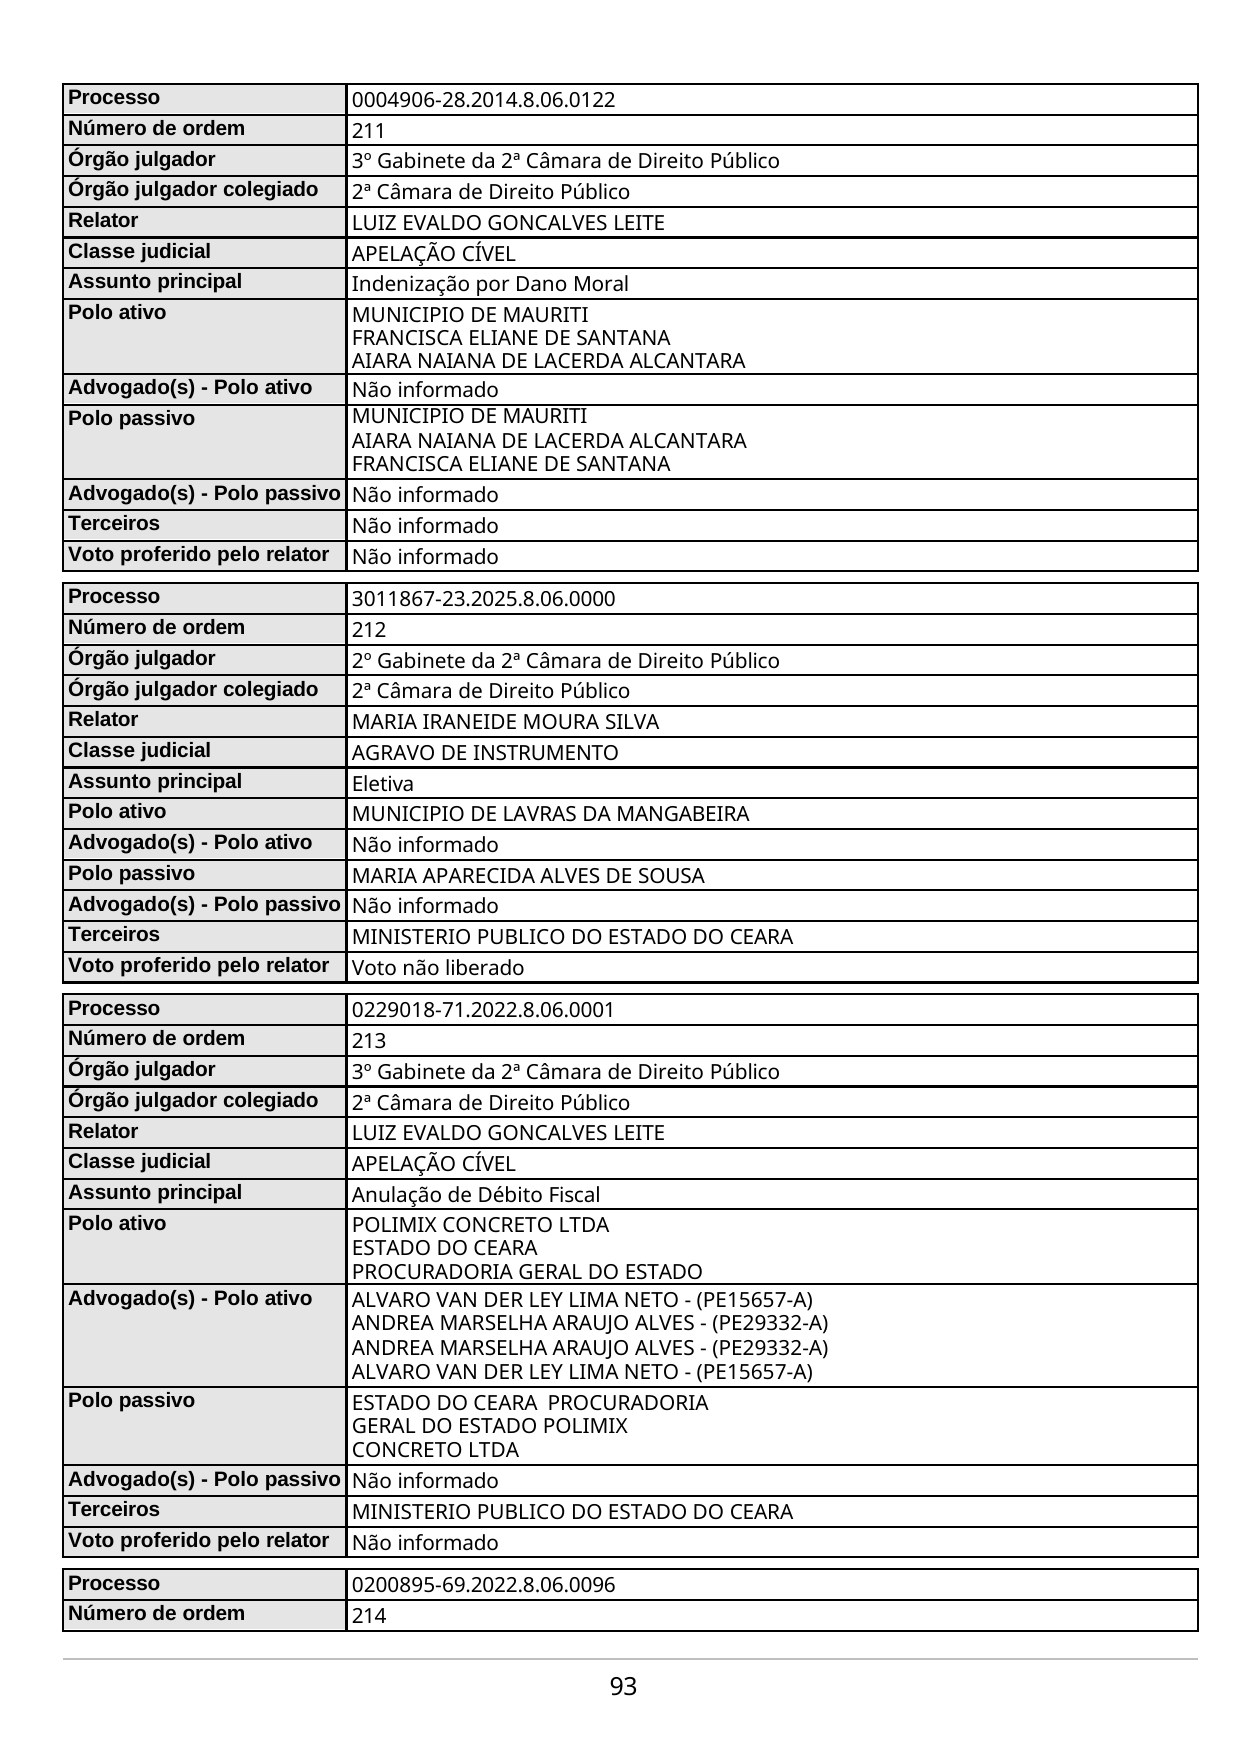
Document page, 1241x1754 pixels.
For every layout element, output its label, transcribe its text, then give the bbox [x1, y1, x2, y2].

table_cell 2ª Câmara de Direito Público [348, 177, 1197, 206]
table_cell Polo ativo [64, 1210, 345, 1283]
table_cell Assunto principal [64, 269, 345, 298]
table_cell Terceiros [64, 1497, 345, 1526]
table_cell 2ª Câmara de Direito Público [348, 676, 1197, 705]
table_cell Voto proferido pelo relator [64, 542, 345, 570]
table_cell Número de ordem [64, 116, 345, 144]
table_cell 3º Gabinete da 2ª Câmara de Direito Público [348, 146, 1197, 175]
table_cell Não informado [348, 375, 1197, 403]
table_cell Não informado [348, 1528, 1197, 1556]
table_cell Classe judicial [64, 1149, 345, 1178]
table_cell Relator [64, 707, 345, 736]
table_cell Número de ordem [64, 615, 345, 643]
table_header 3011867-23.2025.8.06.0000 [348, 584, 1197, 613]
table_cell Advogado(s) - Polo passivo [64, 1466, 345, 1495]
table_cell 214 [348, 1601, 1197, 1629]
table_cell Relator [64, 1118, 345, 1147]
table_cell Advogado(s) - Polo ativo [64, 1285, 345, 1386]
table_cell Órgão julgador [64, 646, 345, 674]
table_cell 2º Gabinete da 2ª Câmara de Direito Público [348, 646, 1197, 674]
table_cell MARIA IRANEIDE MOURA SILVA [348, 707, 1197, 736]
table_cell AGRAVO DE INSTRUMENTO [348, 738, 1197, 766]
table_cell Anulação de Débito Fiscal [348, 1180, 1197, 1208]
table_cell Eletiva [348, 769, 1197, 797]
table_cell Órgão julgador colegiado [64, 177, 345, 206]
table_cell Não informado [348, 830, 1197, 858]
table_cell Terceiros [64, 922, 345, 951]
table_cell LUIZ EVALDO GONCALVES LEITE [348, 208, 1197, 236]
table_cell Número de ordem [64, 1026, 345, 1055]
table_cell APELAÇÃO CÍVEL [348, 1149, 1197, 1178]
table_cell MUNICIPIO DE LAVRAS DA MANGABEIRA [348, 799, 1197, 828]
table_cell MARIA APARECIDA ALVES DE SOUSA [348, 861, 1197, 889]
table_cell Voto proferido pelo relator [64, 1528, 345, 1556]
table_cell ESTADO DO CEARA PROCURADORIA GERAL DO ESTADO POLIMIX CONCRETO LTDA [348, 1388, 1197, 1464]
table_cell Polo ativo [64, 300, 345, 373]
table_cell Advogado(s) - Polo ativo [64, 830, 345, 858]
table_cell Assunto principal [64, 1180, 345, 1208]
table_cell 3º Gabinete da 2ª Câmara de Direito Público [348, 1057, 1197, 1085]
table_cell Terceiros [64, 511, 345, 539]
table_cell MUNICIPIO DE MAURITI AIARA NAIANA DE LACERDA ALCANTARA FRANCISCA ELIANE DE SANTANA [348, 406, 1197, 478]
table_header Processo [64, 1570, 345, 1599]
table_cell Classe judicial [64, 738, 345, 766]
table_cell Não informado [348, 1466, 1197, 1495]
table_cell Voto não liberado [348, 953, 1197, 981]
table_cell Não informado [348, 542, 1197, 570]
table_cell Classe judicial [64, 239, 345, 267]
table_cell Não informado [348, 480, 1197, 509]
table_cell Indenização por Dano Moral [348, 269, 1197, 298]
table_cell Órgão julgador colegiado [64, 1088, 345, 1116]
table_cell 2ª Câmara de Direito Público [348, 1088, 1197, 1116]
table_cell Órgão julgador [64, 146, 345, 175]
table_cell Relator [64, 208, 345, 236]
table_header 0229018-71.2022.8.06.0001 [348, 995, 1197, 1024]
table_cell Polo ativo [64, 799, 345, 828]
table_header Processo [64, 85, 345, 113]
table_cell Não informado [348, 511, 1197, 539]
table_cell Número de ordem [64, 1601, 345, 1629]
table_cell Polo passivo [64, 861, 345, 889]
table_header Processo [64, 584, 345, 613]
table_cell Não informado [348, 891, 1197, 920]
table_header 0004906-28.2014.8.06.0122 [348, 85, 1197, 113]
table_cell Polo passivo [64, 1388, 345, 1464]
table_cell Advogado(s) - Polo passivo [64, 891, 345, 920]
table_cell Órgão julgador [64, 1057, 345, 1085]
table_header Processo [64, 995, 345, 1024]
table_cell 212 [348, 615, 1197, 643]
table_cell Voto proferido pelo relator [64, 953, 345, 981]
table_cell Advogado(s) - Polo ativo [64, 375, 345, 403]
table_cell Assunto principal [64, 769, 345, 797]
table_cell MINISTERIO PUBLICO DO ESTADO DO CEARA [348, 1497, 1197, 1526]
table_cell APELAÇÃO CÍVEL [348, 239, 1197, 267]
table_cell Advogado(s) - Polo passivo [64, 480, 345, 509]
table_cell ALVARO VAN DER LEY LIMA NETO - (PE15657-A) ANDREA MARSELHA ARAUJO ALVES - (PE29332-A) ANDREA MARSELHA ARAUJO ALVES - (PE29332-A) ALVARO VAN DER LEY LIMA NETO - (PE15657-A) [348, 1285, 1197, 1386]
table_cell POLIMIX CONCRETO LTDA ESTADO DO CEARA PROCURADORIA GERAL DO ESTADO [348, 1210, 1197, 1283]
table_cell MUNICIPIO DE MAURITI FRANCISCA ELIANE DE SANTANA AIARA NAIANA DE LACERDA ALCANTARA [348, 300, 1197, 373]
table_cell MINISTERIO PUBLICO DO ESTADO DO CEARA [348, 922, 1197, 951]
table_cell Órgão julgador colegiado [64, 676, 345, 705]
table_cell Polo passivo [64, 406, 345, 478]
table_cell 213 [348, 1026, 1197, 1055]
table_header 0200895-69.2022.8.06.0096 [348, 1570, 1197, 1599]
table_cell 211 [348, 116, 1197, 144]
table_cell LUIZ EVALDO GONCALVES LEITE [348, 1118, 1197, 1147]
